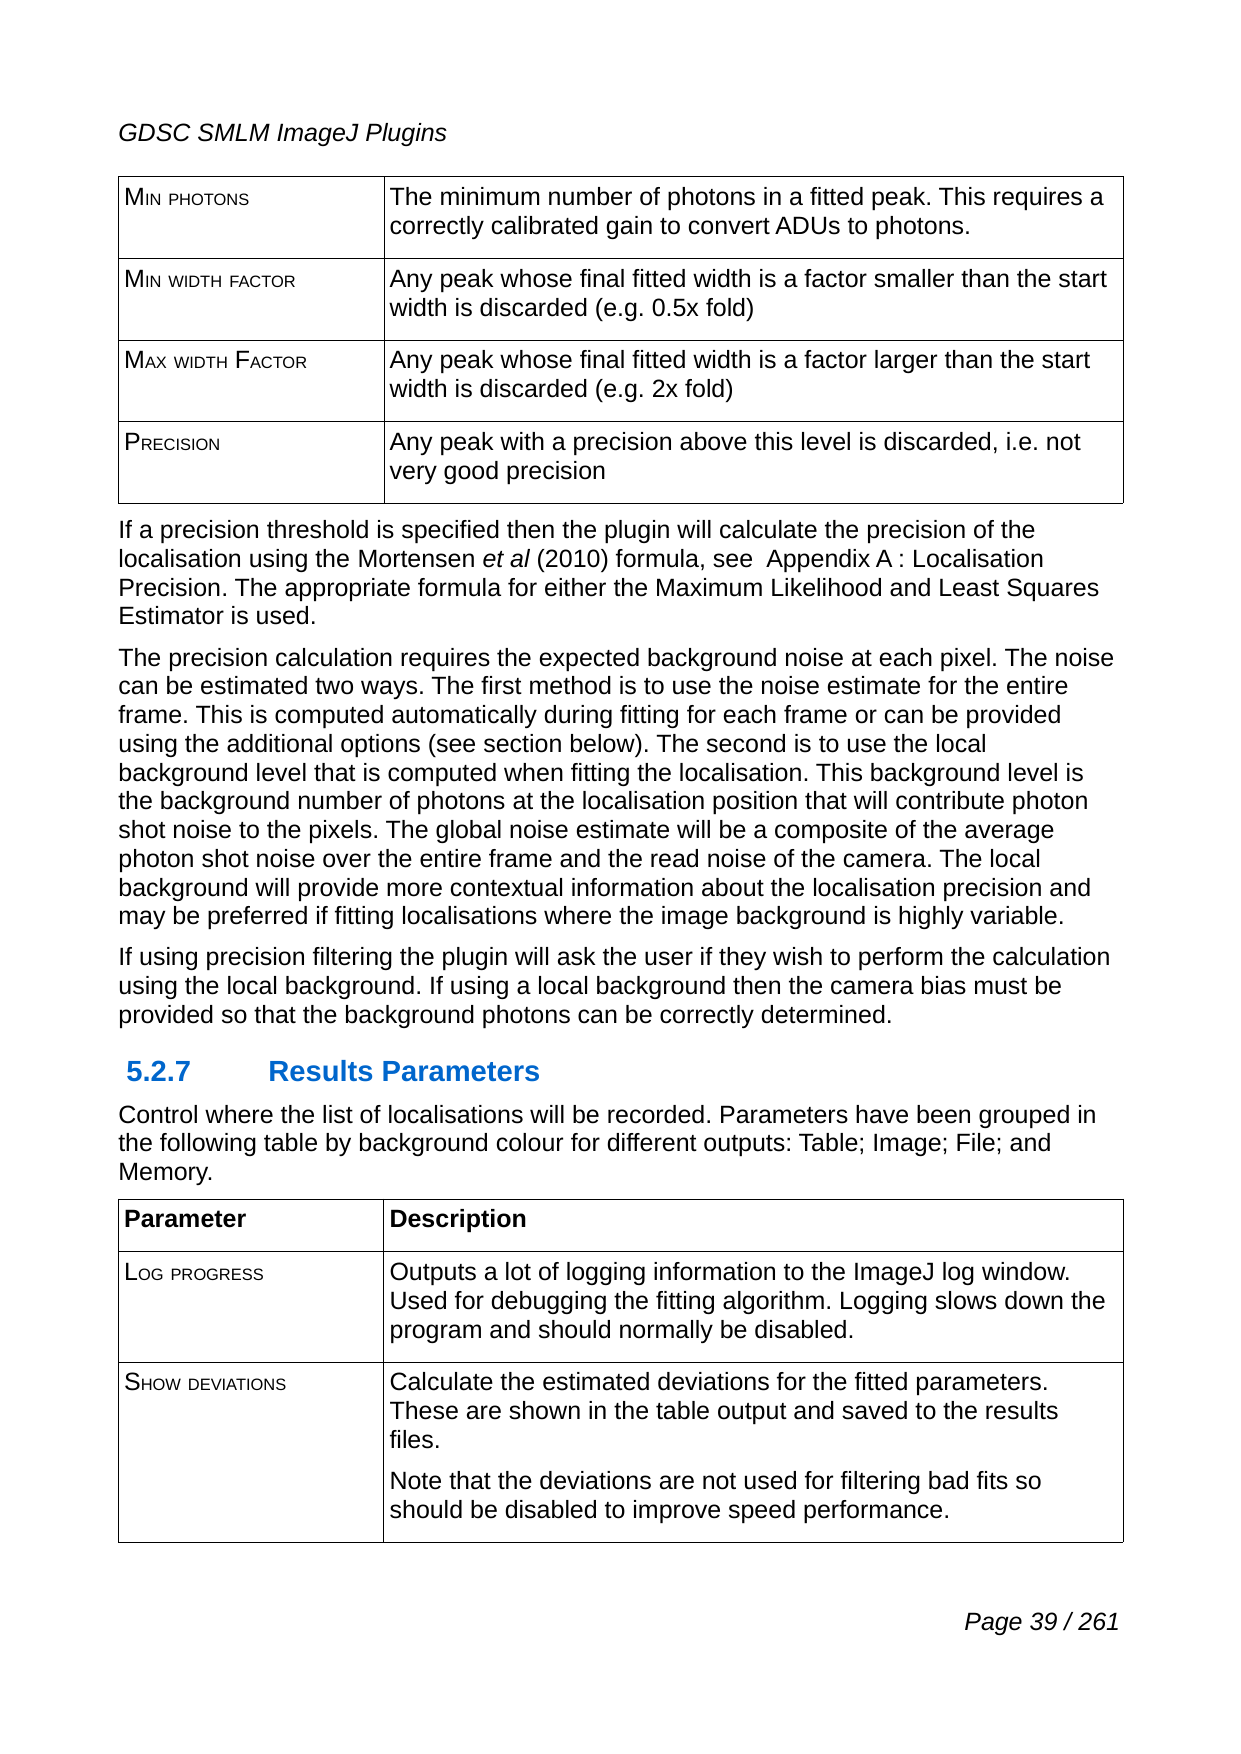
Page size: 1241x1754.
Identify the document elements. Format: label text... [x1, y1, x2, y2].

table_cell Show deviations [119, 1363, 383, 1542]
table_cell Any peak whose final fitted width is a factor smaller than the start width is discarded (e.g. 0.5x fold) [385, 259, 1123, 339]
table_cell Any peak with a precision above this level is discarded, i.e. not very good precision [385, 422, 1123, 503]
table_cell Any peak whose final fitted width is a factor larger than the start width is discarded (e.g. 2x fold) [385, 341, 1123, 421]
text Control where the list of localisations will be recorded. Parameters have been grouped in the following table by background colour for different outputs: Table; Image; File; and Memory. [118, 1100, 1122, 1186]
table_cell Min photons [119, 177, 384, 258]
table_header Parameter [119, 1200, 383, 1251]
table_cell Max width Factor [119, 341, 384, 421]
table_cell Min width factor [119, 259, 384, 339]
table_header Description [384, 1200, 1123, 1251]
table_cell Log progress [119, 1252, 383, 1362]
table_cell Precision [119, 422, 384, 503]
text If using precision filtering the plugin will ask the user if they wish to perform the calculation using the local background. If using a local background then the camera bias must be provided so that the background photons can be correctly determined. [118, 942, 1122, 1029]
text If a precision threshold is specified then the plugin will calculate the precision of the localisation using the Mortensen et al (2010) formula, see Appendix A : Localisation Precision. The appropriate formula for either the Maximum Likelihood and Least Squares Estimator is used. [118, 515, 1122, 630]
table_cell Calculate the estimated deviations for the fitted parameters. These are shown in the table output and saved to the results files. Note that the deviations are not used for filtering bad fits so should be disabled to improve speed performance. [384, 1363, 1123, 1542]
text The precision calculation requires the expected background noise at each pixel. The noise can be estimated two ways. The first method is to use the noise estimate for the entire frame. This is computed automatically during fitting for each frame or can be provided using the additional options (see section below). The second is to use the local background level that is computed when fitting the localisation. This background level is the background number of photons at the localisation position that will contribute photon shot noise to the pixels. The global noise estimate will be a composite of the average photon shot noise over the entire frame and the read noise of the camera. The local background will provide more contextual information about the localisation precision and may be preferred if fitting localisations where the image background is highly variable. [118, 642, 1122, 930]
table_cell Outputs a lot of logging information to the ImageJ log window. Used for debugging the fitting algorithm. Logging slows down the program and should normally be disabled. [384, 1252, 1123, 1362]
subtitle Results Parameters [118, 1054, 1122, 1087]
table_cell The minimum number of photons in a fitted peak. This requires a correctly calibrated gain to convert ADUs to photons. [385, 177, 1123, 258]
